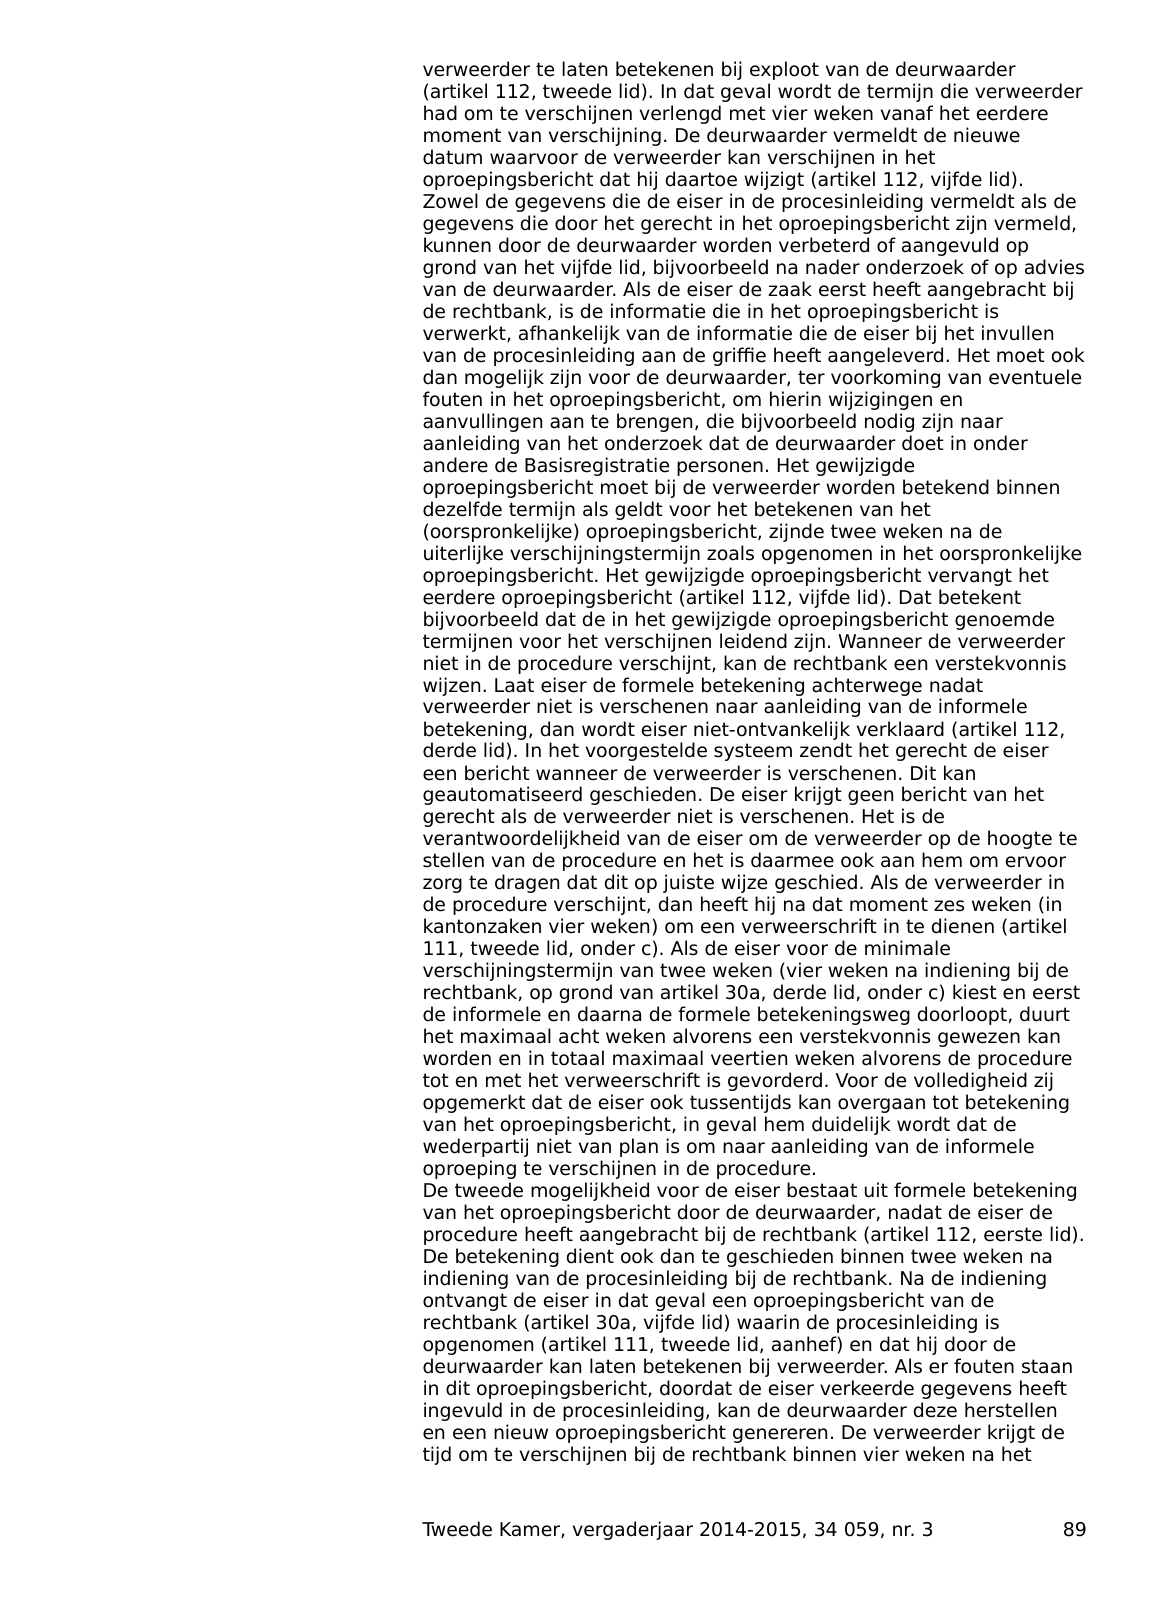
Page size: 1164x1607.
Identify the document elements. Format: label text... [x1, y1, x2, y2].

text verweerder te laten betekenen bij exploot van de deurwaarder (artikel 112, tweede lid). In dat geval wordt de termijn die verweerder had om te verschijnen verlengd met vier weken vanaf het eerdere moment van verschijning. De deurwaarder vermeldt de nieuwe datum waarvoor de verweerder kan verschijnen in het oproepingsbericht dat hij daartoe wijzigt (artikel 112, vijfde lid). Zowel de gegevens die de eiser in de procesinleiding vermeldt als de gegevens die door het gerecht in het oproepingsbericht zijn vermeld, kunnen door de deurwaarder worden verbeterd of aangevuld op grond van het vijfde lid, bijvoorbeeld na nader onderzoek of op advies van de deurwaarder. Als de eiser de zaak eerst heeft aangebracht bij de rechtbank, is de informatie die in het oproepingsbericht is verwerkt, afhankelijk van de informatie die de eiser bij het invullen van de procesinleiding aan de griffie heeft aangeleverd. Het moet ook dan mogelijk zijn voor de deurwaarder, ter voorkoming van eventuele fouten in het oproepingsbericht, om hierin wijzigingen en aanvullingen aan te brengen, die bijvoorbeeld nodig zijn naar aanleiding van het onderzoek dat de deurwaarder doet in onder andere de Basisregistratie personen. Het gewijzigde oproepingsbericht moet bij de verweerder worden betekend binnen dezelfde termijn als geldt voor het betekenen van het (oorspronkelijke) oproepingsbericht, zijnde twee weken na de uiterlijke verschijningstermijn zoals opgenomen in het oorspronkelijke oproepingsbericht. Het gewijzigde oproepingsbericht vervangt het eerdere oproepingsbericht (artikel 112, vijfde lid). Dat betekent bijvoorbeeld dat de in het gewijzigde oproepingsbericht genoemde termijnen voor het verschijnen leidend zijn. Wanneer de verweerder niet in de procedure verschijnt, kan de rechtbank een verstekvonnis wijzen. Laat eiser de formele betekening achterwege nadat verweerder niet is verschenen naar aanleiding van de informele betekening, dan wordt eiser niet-ontvankelijk verklaard (artikel 112, derde lid). In het voorgestelde systeem zendt het gerecht de eiser een bericht wanneer de verweerder is verschenen. Dit kan geautomatiseerd geschieden. De eiser krijgt geen bericht van het gerecht als de verweerder niet is verschenen. Het is de verantwoordelijkheid van de eiser om de verweerder op de hoogte te stellen van de procedure en het is daarmee ook aan hem om ervoor zorg te dragen dat dit op juiste wijze geschied. Als de verweerder in de procedure verschijnt, dan heeft hij na dat moment zes weken (in kantonzaken vier weken) om een verweerschrift in te dienen (artikel 111, tweede lid, onder c). Als de eiser voor de minimale verschijningstermijn van twee weken (vier weken na indiening bij de rechtbank, op grond van artikel 30a, derde lid, onder c) kiest en eerst de informele en daarna de formele betekeningsweg doorloopt, duurt het maximaal acht weken alvorens een verstekvonnis gewezen kan worden en in totaal maximaal veertien weken alvorens de procedure tot en met het verweerschrift is gevorderd. Voor de volledigheid zij opgemerkt dat de eiser ook tussentijds kan overgaan tot betekening van het oproepingsbericht, in geval hem duidelijk wordt dat de wederpartij niet van plan is om naar aanleiding van de informele oproeping te verschijnen in de procedure. [422, 59, 1087, 1180]
text De tweede mogelijkheid voor de eiser bestaat uit formele betekening van het oproepingsbericht door de deurwaarder, nadat de eiser de procedure heeft aangebracht bij de rechtbank (artikel 112, eerste lid). De betekening dient ook dan te geschieden binnen twee weken na indiening van de procesinleiding bij de rechtbank. Na de indiening ontvangt de eiser in dat geval een oproepingsbericht van de rechtbank (artikel 30a, vijfde lid) waarin de procesinleiding is opgenomen (artikel 111, tweede lid, aanhef) en dat hij door de deurwaarder kan laten betekenen bij verweerder. Als er fouten staan in dit oproepingsbericht, doordat de eiser verkeerde gegevens heeft ingevuld in de procesinleiding, kan de deurwaarder deze herstellen en een nieuw oproepingsbericht genereren. De verweerder krijgt de tijd om te verschijnen bij de rechtbank binnen vier weken na het [422, 1180, 1087, 1466]
